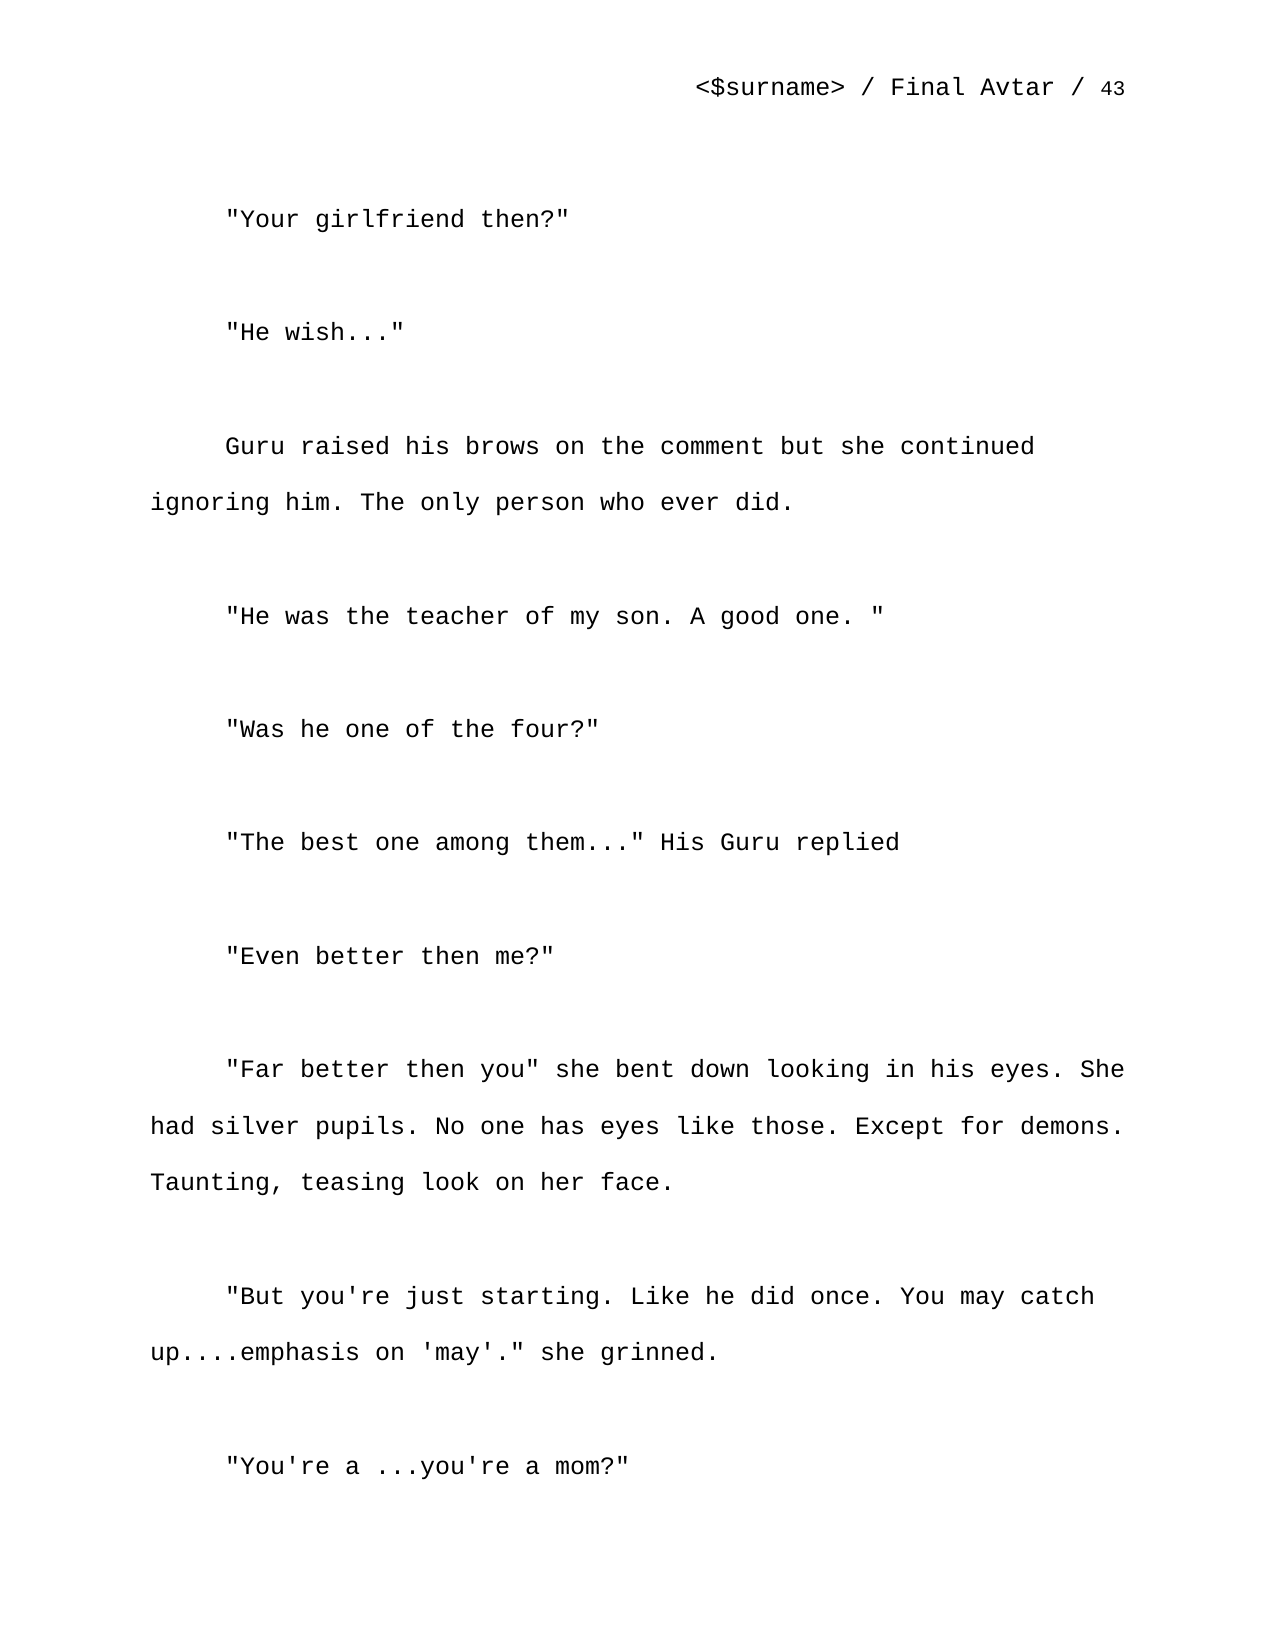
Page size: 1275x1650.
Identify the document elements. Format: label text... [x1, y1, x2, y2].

text "He was the teacher of my son. A good one. " [150, 603, 1125, 632]
text "But you're just starting. Like he did once. You may catch up....emphasis on 'may'." she grinned. [150, 1283, 1125, 1368]
text "Was he one of the four?" [150, 717, 1125, 745]
text Guru raised his brows on the comment but she continued ignoring him. The only person who ever did. [150, 433, 1125, 518]
text "Your girlfriend then?" [150, 207, 1125, 235]
text "You're a ...you're a mom?" [150, 1453, 1125, 1482]
text "Even better then me?" [150, 943, 1125, 972]
text "He wish..." [150, 320, 1125, 348]
text "Far better then you" she bent down looking in his eyes. She had silver pupils. No one has eyes like those. Except for demons. Taunting, teasing look on her face. [150, 1057, 1125, 1198]
text "The best one among them..." His Guru replied [150, 830, 1125, 858]
